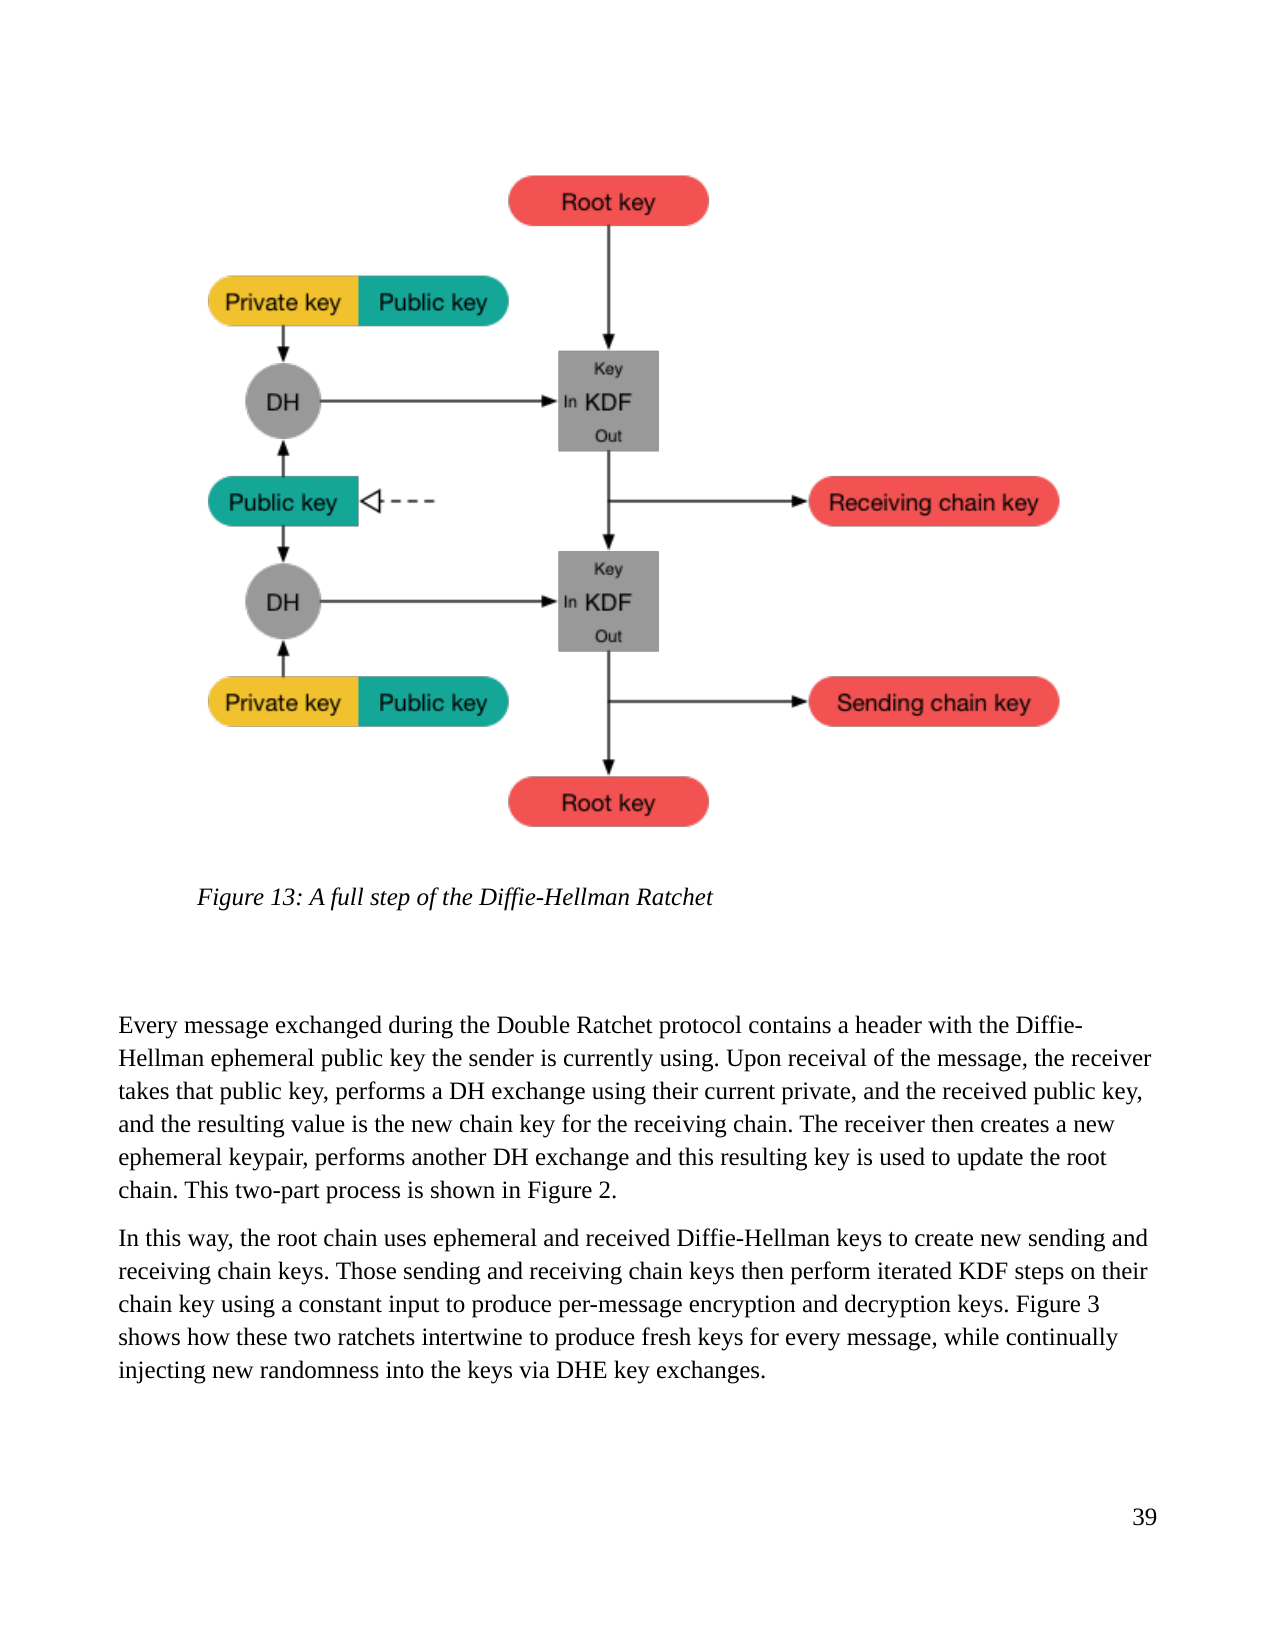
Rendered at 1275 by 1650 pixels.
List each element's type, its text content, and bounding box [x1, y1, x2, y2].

text Figure 13: A full step of the Diffie-Hellman Ratchet [197, 877, 1072, 911]
text In this way, the root chain uses ephemeral and received Diffie-Hellman keys to create new sending and receiving chain keys. Those sending and receiving chain keys then perform iterated KDF steps on their chain key using a constant input to produce per-message encryption and decryption keys. Figure 3 shows how these two ratchets intertwine to produce fresh keys for every message, while continually injecting new randomness into the keys via DHE key exchanges. [118, 1223, 1157, 1384]
text Every message exchanged during the Double Ratchet protocol contains a header with the Diffie-Hellman ephemeral public key the sender is currently using. Upon receival of the message, the receiver takes that public key, performs a DH exchange using their current private, and the received public key, and the resulting value is the new chain key for the receiving chain. The receiver then creates a new ephemeral keypair, performs another DH exchange and this resulting key is used to update the root chain. This two-part process is shown in Figure 2. [118, 1010, 1157, 1204]
picture [196, 126, 1072, 877]
